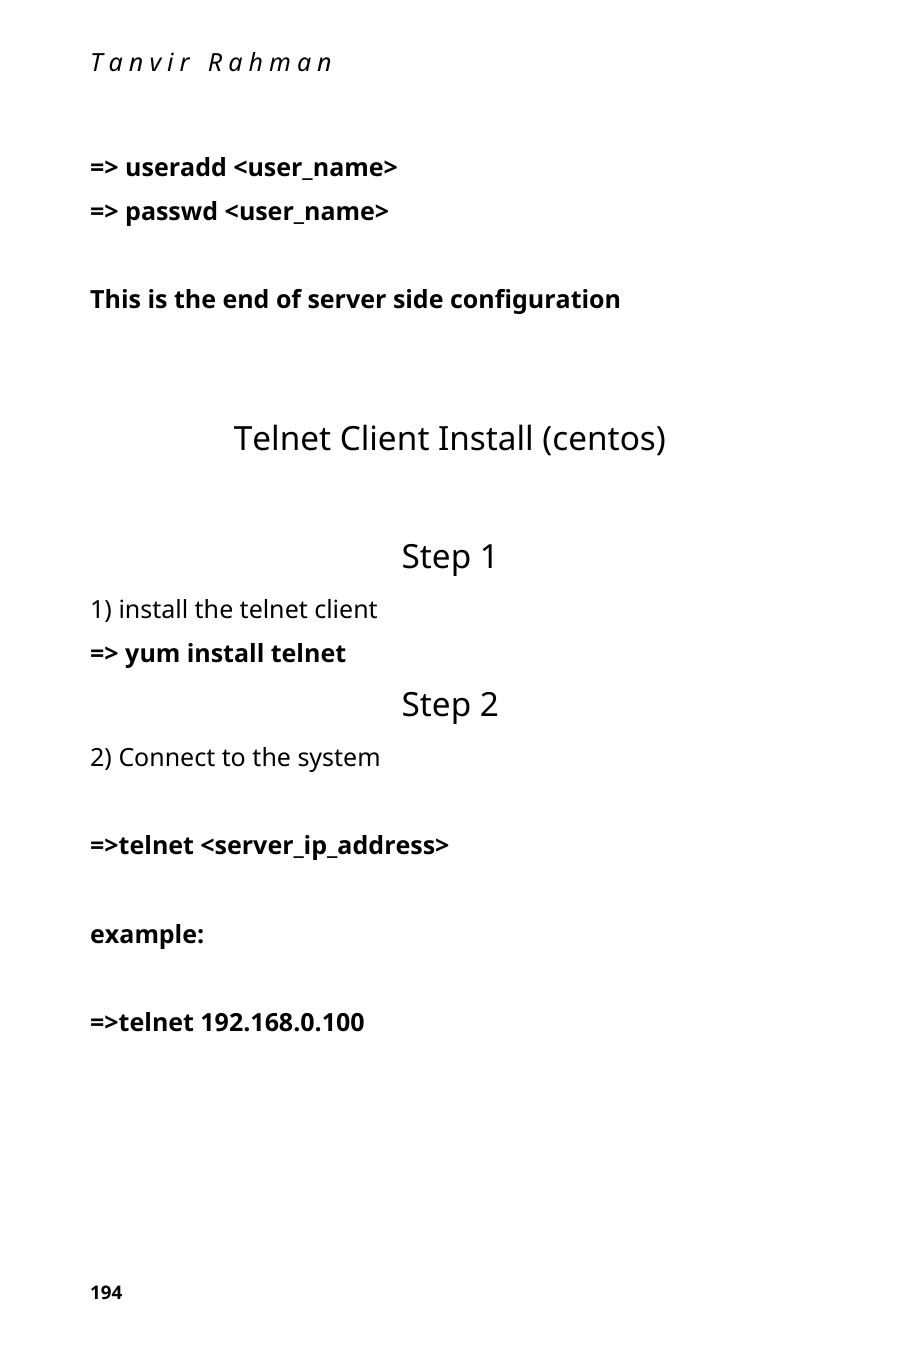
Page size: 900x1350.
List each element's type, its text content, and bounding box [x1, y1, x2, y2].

text 2) Connect to the system [90, 739, 810, 773]
text =>telnet 192.168.0.100 [90, 1005, 810, 1039]
text =>telnet <server_ip_address> [90, 828, 810, 862]
text example: [90, 916, 810, 950]
text Step 2 [90, 680, 810, 726]
text => passwd <user_name> [90, 193, 810, 228]
text Telnet Client Install (centos) [90, 415, 810, 460]
text => yum install telnet [90, 636, 810, 670]
text => useradd <user_name> [90, 149, 810, 183]
text 1) install the telnet client [90, 592, 810, 626]
text This is the end of server side configuration [90, 282, 810, 316]
text Step 1 [90, 533, 810, 578]
